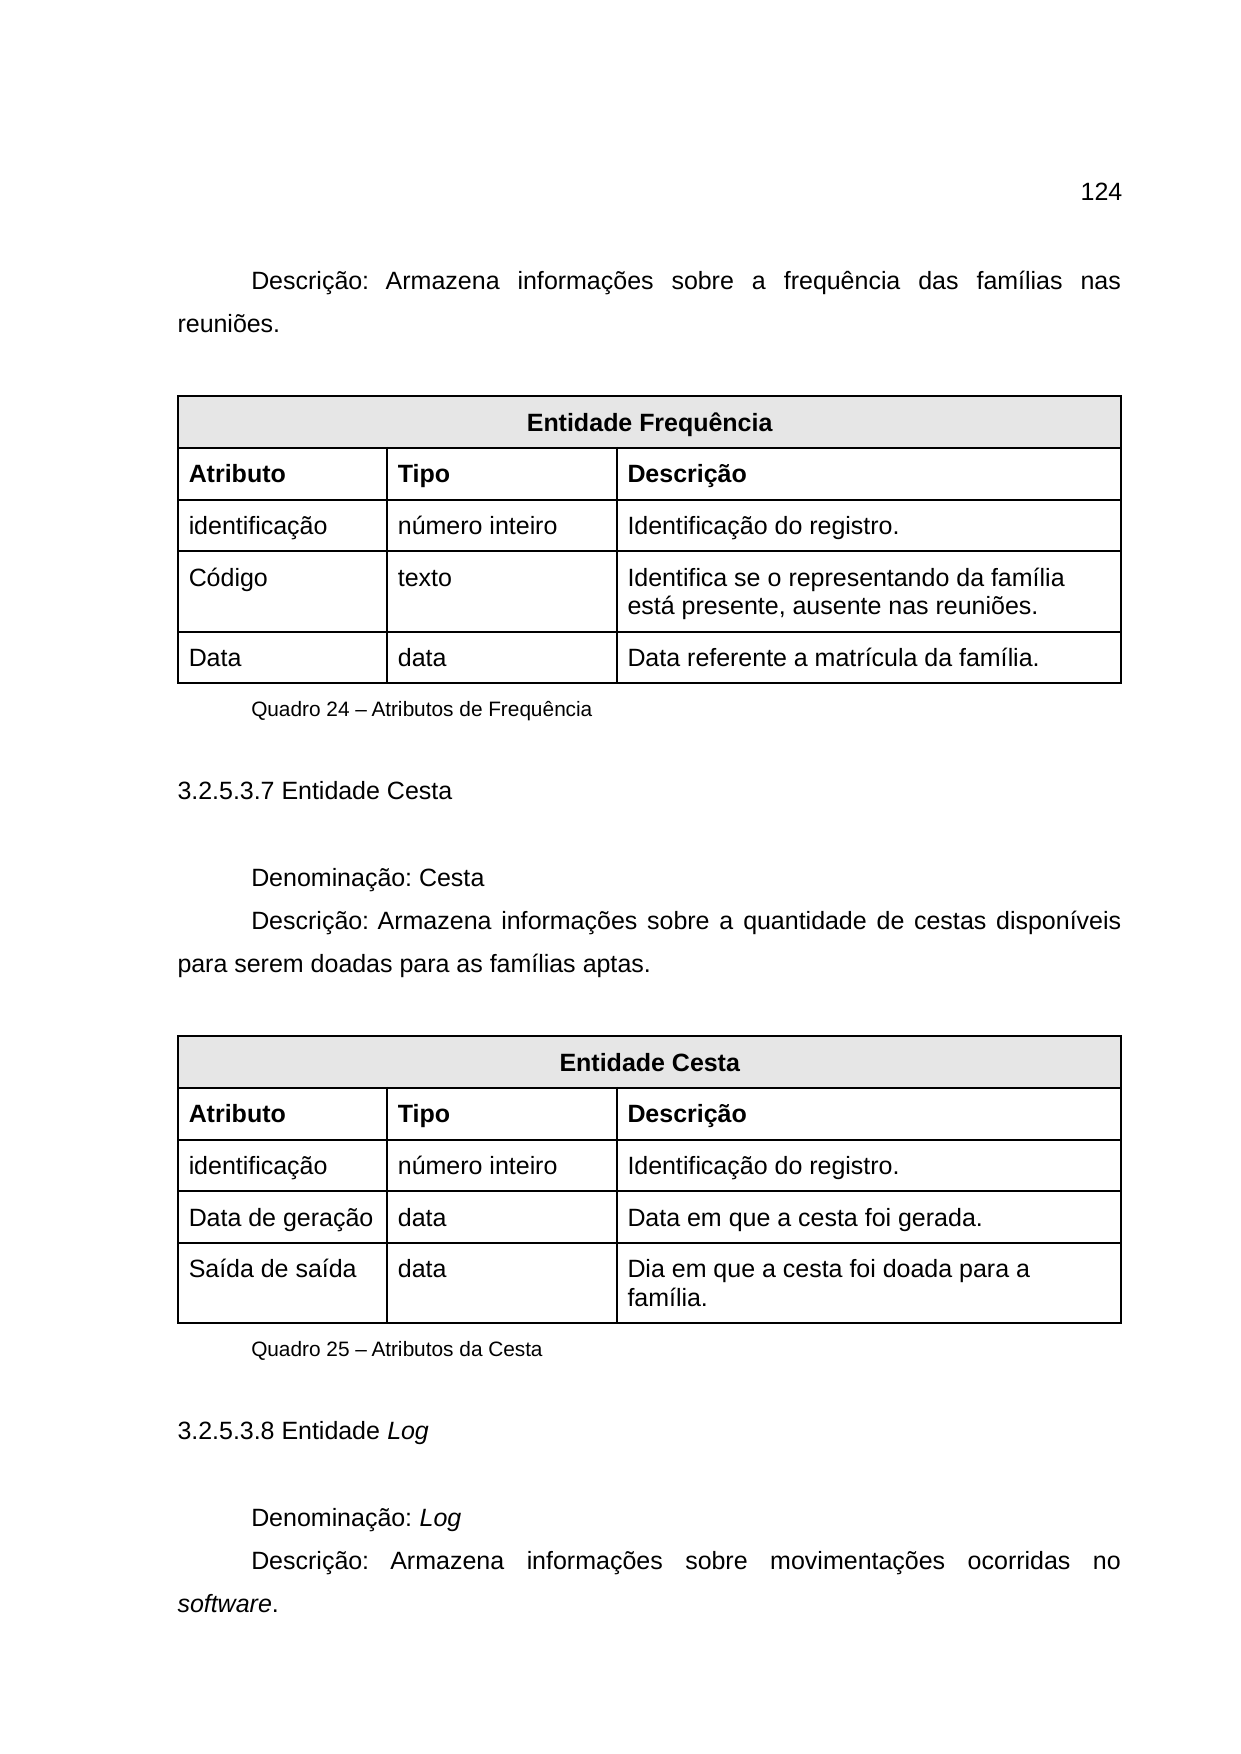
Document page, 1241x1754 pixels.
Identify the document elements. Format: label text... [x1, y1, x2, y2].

text 3.2.5.3.8 Entidade Log [177, 1416, 1122, 1445]
table_cell Dia em que a cesta foi doada para a família. [618, 1244, 1120, 1322]
text Quadro 24 – Atributos de Frequência [177, 697, 1122, 721]
text Denominação: Cesta [177, 863, 1122, 891]
text Descrição: Armazena informações sobre movimentações ocorridas no software. [177, 1546, 1122, 1618]
table_cell Identificação do registro. [618, 501, 1120, 550]
table_cell Descrição [618, 1089, 1120, 1138]
table_cell Saída de saída [179, 1244, 386, 1322]
table_cell Descrição [618, 449, 1120, 498]
text Descrição: Armazena informações sobre a quantidade de cestas disponíveis para serem doadas para as famílias aptas. [177, 906, 1122, 978]
table_cell data [388, 1192, 616, 1242]
table_cell Data em que a cesta foi gerada. [618, 1192, 1120, 1242]
table_cell Tipo [388, 1089, 616, 1138]
table_cell Identificação do registro. [618, 1141, 1120, 1190]
table_cell número inteiro [388, 501, 616, 550]
table_cell número inteiro [388, 1141, 616, 1190]
table_cell Identifica se o representando da família está presente, ausente nas reuniões. [618, 552, 1120, 631]
table_cell Código [179, 552, 386, 631]
table_cell Atributo [179, 449, 386, 498]
table_cell Data referente a matrícula da família. [618, 633, 1120, 682]
text Quadro 25 – Atributos da Cesta [177, 1337, 1122, 1361]
text Denominação: Log [177, 1503, 1122, 1531]
table_cell identificação [179, 1141, 386, 1190]
table_cell data [388, 1244, 616, 1322]
table_header Entidade Cesta [179, 1037, 1120, 1087]
table_cell Atributo [179, 1089, 386, 1138]
table_cell data [388, 633, 616, 682]
table_header Entidade Frequência [179, 397, 1120, 447]
table_cell Tipo [388, 449, 616, 498]
table_cell Data de geração [179, 1192, 386, 1242]
text Descrição: Armazena informações sobre a frequência das famílias nas reuniões. [177, 266, 1122, 338]
table_cell identificação [179, 501, 386, 550]
table_cell Data [179, 633, 386, 682]
table_cell texto [388, 552, 616, 631]
text 3.2.5.3.7 Entidade Cesta [177, 776, 1122, 805]
